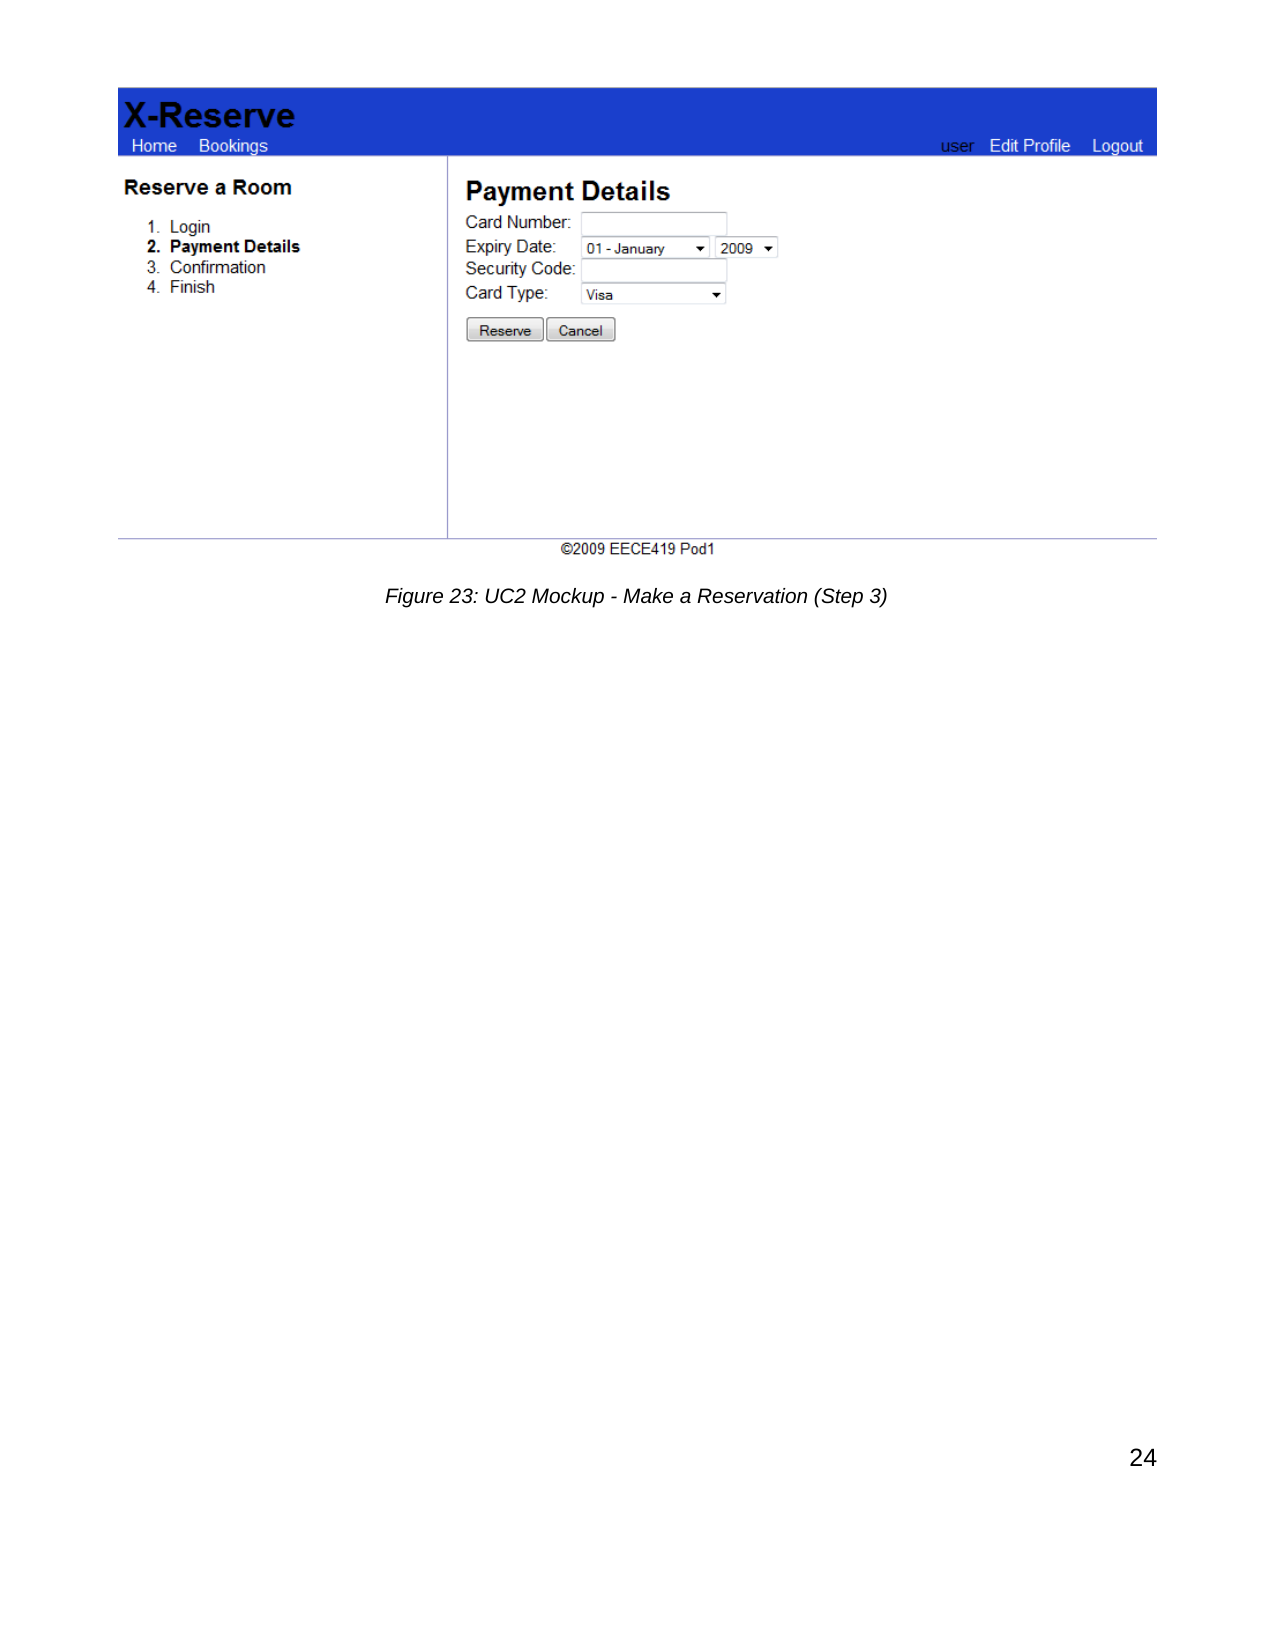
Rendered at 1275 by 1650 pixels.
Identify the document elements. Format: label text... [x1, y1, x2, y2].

text Figure 23: UC2 Mockup - Make a Reservation (Step 3) [118, 584, 1157, 608]
